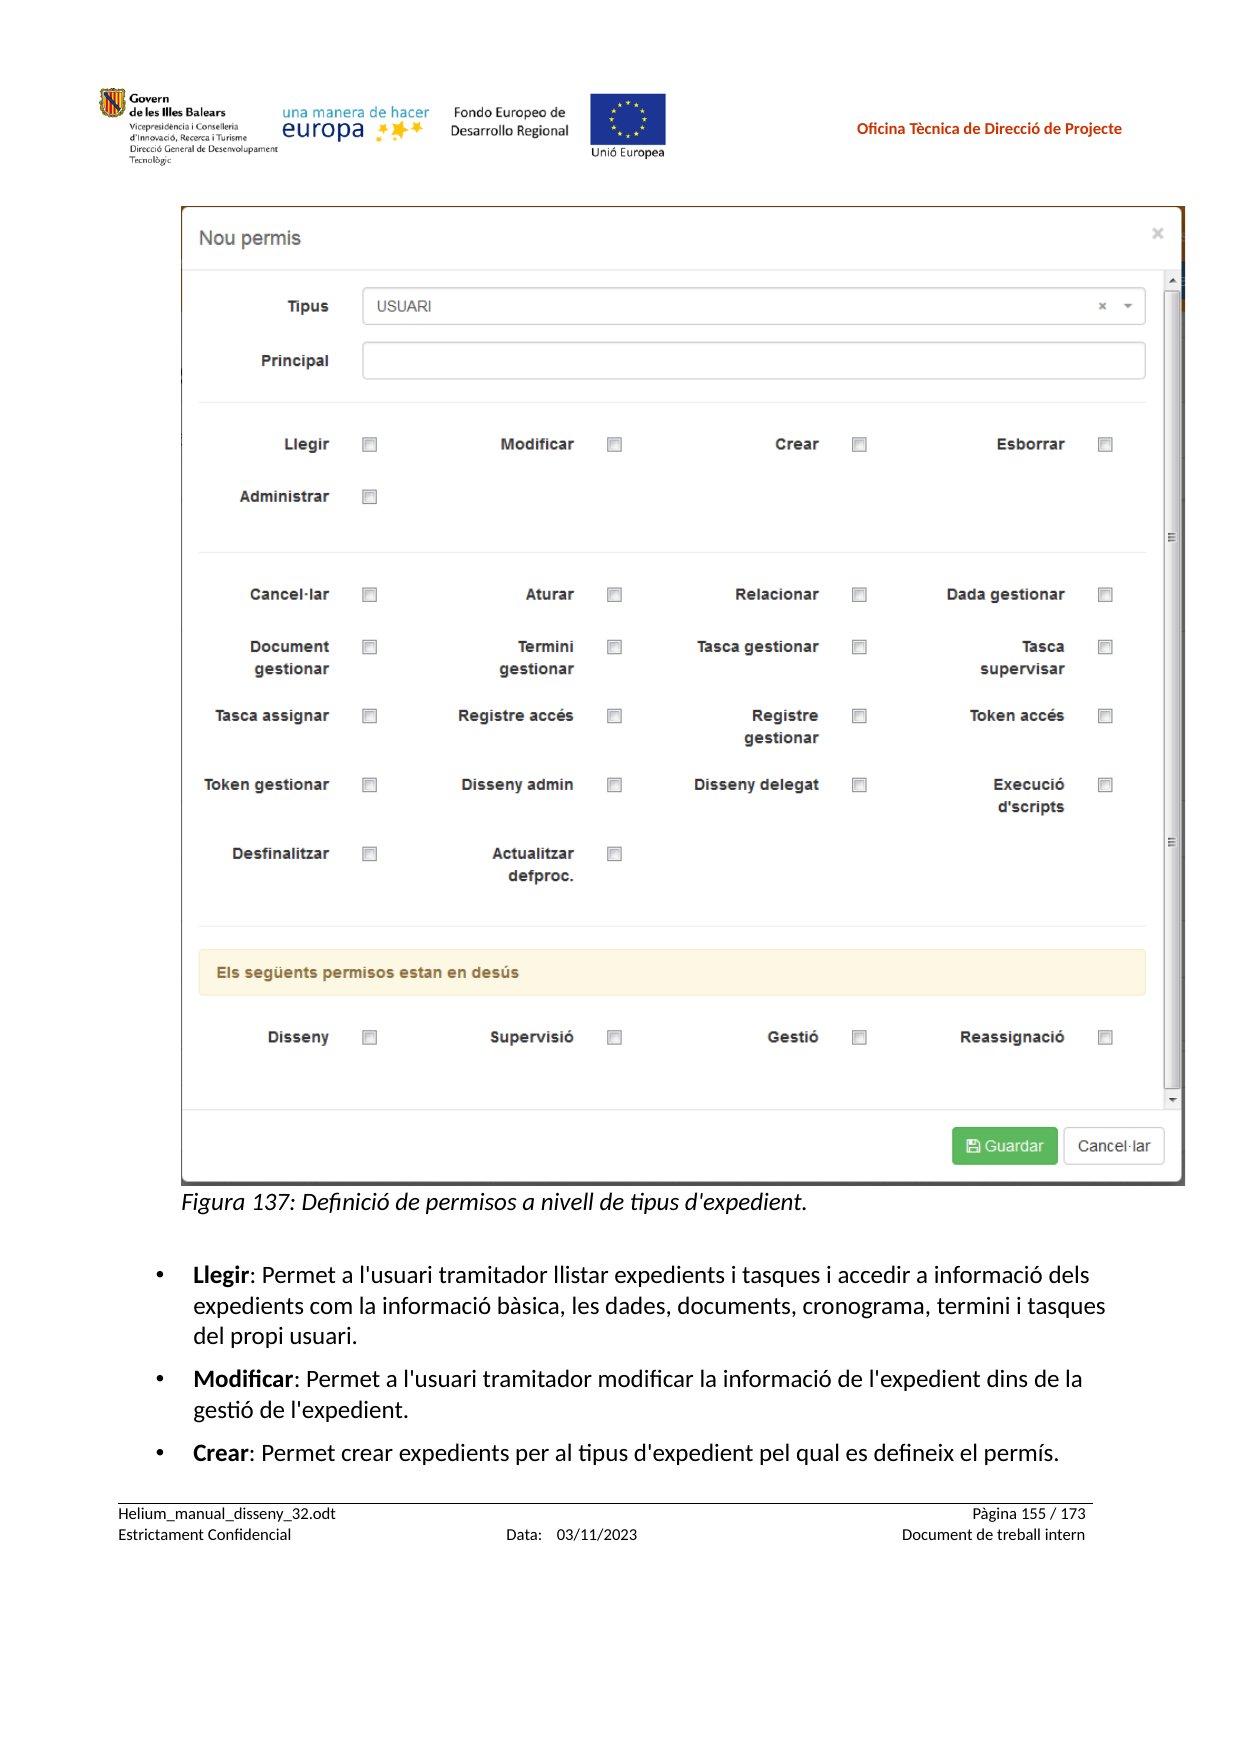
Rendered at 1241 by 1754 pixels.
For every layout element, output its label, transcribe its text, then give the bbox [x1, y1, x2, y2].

list Modificar: Permet a l'usuari tramitador modificar la informació de l'expedient dins de la gestió de l'expedient. [156, 1363, 1122, 1424]
text Figura 137: Definició de permisos a nivell de tipus d'expedient. [181, 1186, 1185, 1216]
picture [181, 206, 1185, 1186]
list Llegir: Permet a l'usuari tramitador llistar expedients i tasques i accedir a informació dels expedients com la informació bàsica, les dades, documents, cronograma, termini i tasques del propi usuari. [156, 1259, 1122, 1351]
picture [99, 87, 668, 166]
list Crear: Permet crear expedients per al tipus d'expedient pel qual es defineix el permís. [156, 1437, 1122, 1467]
